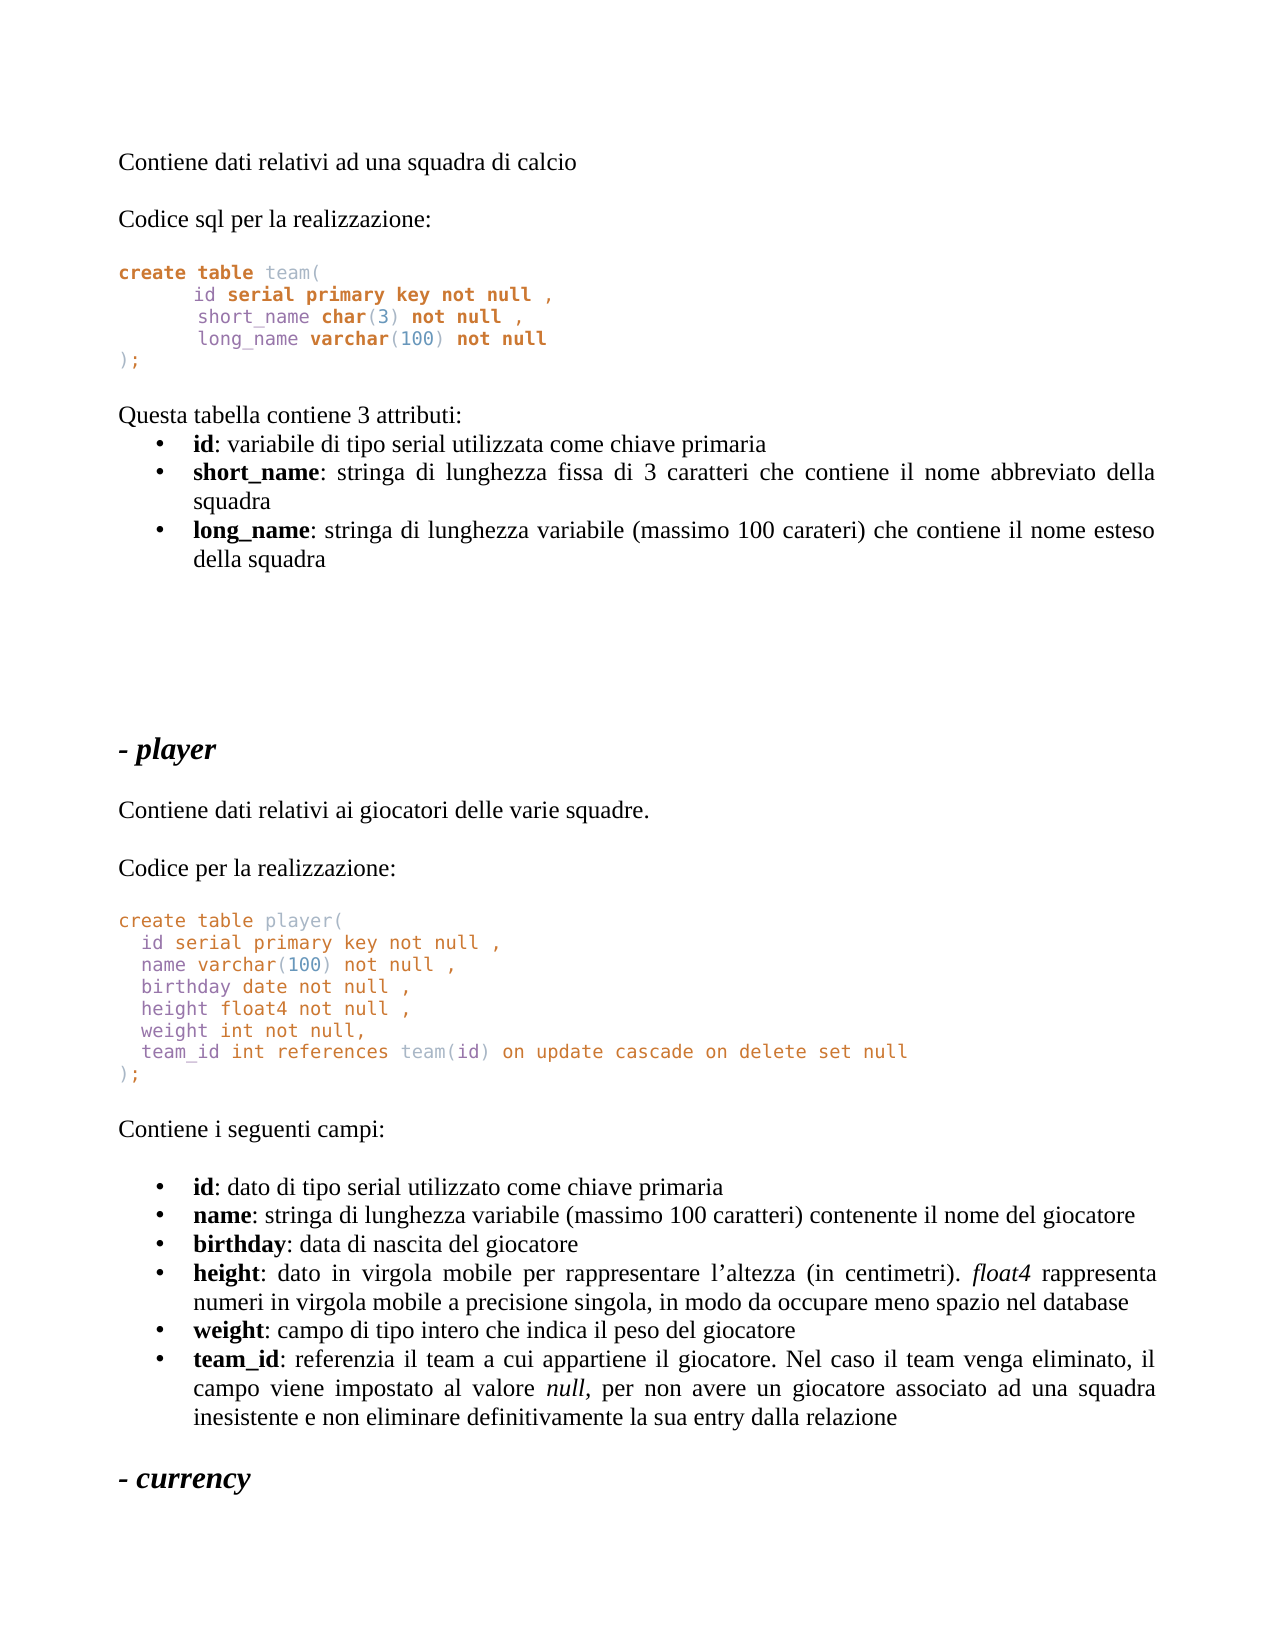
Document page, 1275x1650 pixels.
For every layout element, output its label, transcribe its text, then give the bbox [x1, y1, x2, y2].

list id: variabile di tipo serial utilizzata come chiave primaria [156, 429, 1157, 457]
list team_id: referenzia il team a cui appartiene il giocatore. Nel caso il team venga eliminato, il campo viene impostato al valore null, per non avere un giocatore associato ad una squadra inesistente e non eliminare definitivamente la sua entry dalla relazione [156, 1344, 1157, 1430]
text Questa tabella contiene 3 attributi: [118, 400, 1157, 429]
list name: stringa di lunghezza variabile (massimo 100 caratteri) contenente il nome del giocatore [156, 1200, 1157, 1229]
text Codice per la realizzazione: [118, 853, 1157, 882]
list id: dato di tipo serial utilizzato come chiave primaria [156, 1172, 1157, 1200]
text create table player( id serial primary key not null , name varchar(100) not null , birthday date not null , height float4 not null , weight int not null, team_id int references team(id) on update cascade on delete set null ); [118, 910, 1157, 1085]
text Contiene i seguenti campi: [118, 1114, 1157, 1143]
text Contiene dati relativi ai giocatori delle varie squadre. [118, 795, 1157, 824]
text Codice sql per la realizzazione: [118, 204, 1157, 233]
list short_name: stringa di lunghezza fissa di 3 caratteri che contiene il nome abbreviato della squadra [156, 457, 1157, 515]
list height: dato in virgola mobile per rappresentare l’altezza (in centimetri). float4 rappresenta numeri in virgola mobile a precisione singola, in modo da occupare meno spazio nel database [156, 1258, 1157, 1315]
text - currency [118, 1459, 1157, 1495]
list weight: campo di tipo intero che indica il peso del giocatore [156, 1315, 1157, 1344]
list birthday: data di nascita del giocatore [156, 1229, 1157, 1258]
text Contiene dati relativi ad una squadra di calcio [118, 147, 1157, 176]
text - player [118, 731, 1157, 767]
list long_name: stringa di lunghezza variabile (massimo 100 carateri) che contiene il nome esteso della squadra [156, 515, 1157, 572]
text create table team( id serial primary key not null , short_name char(3) not null , long_name varchar(100) not null ); [118, 262, 1157, 371]
